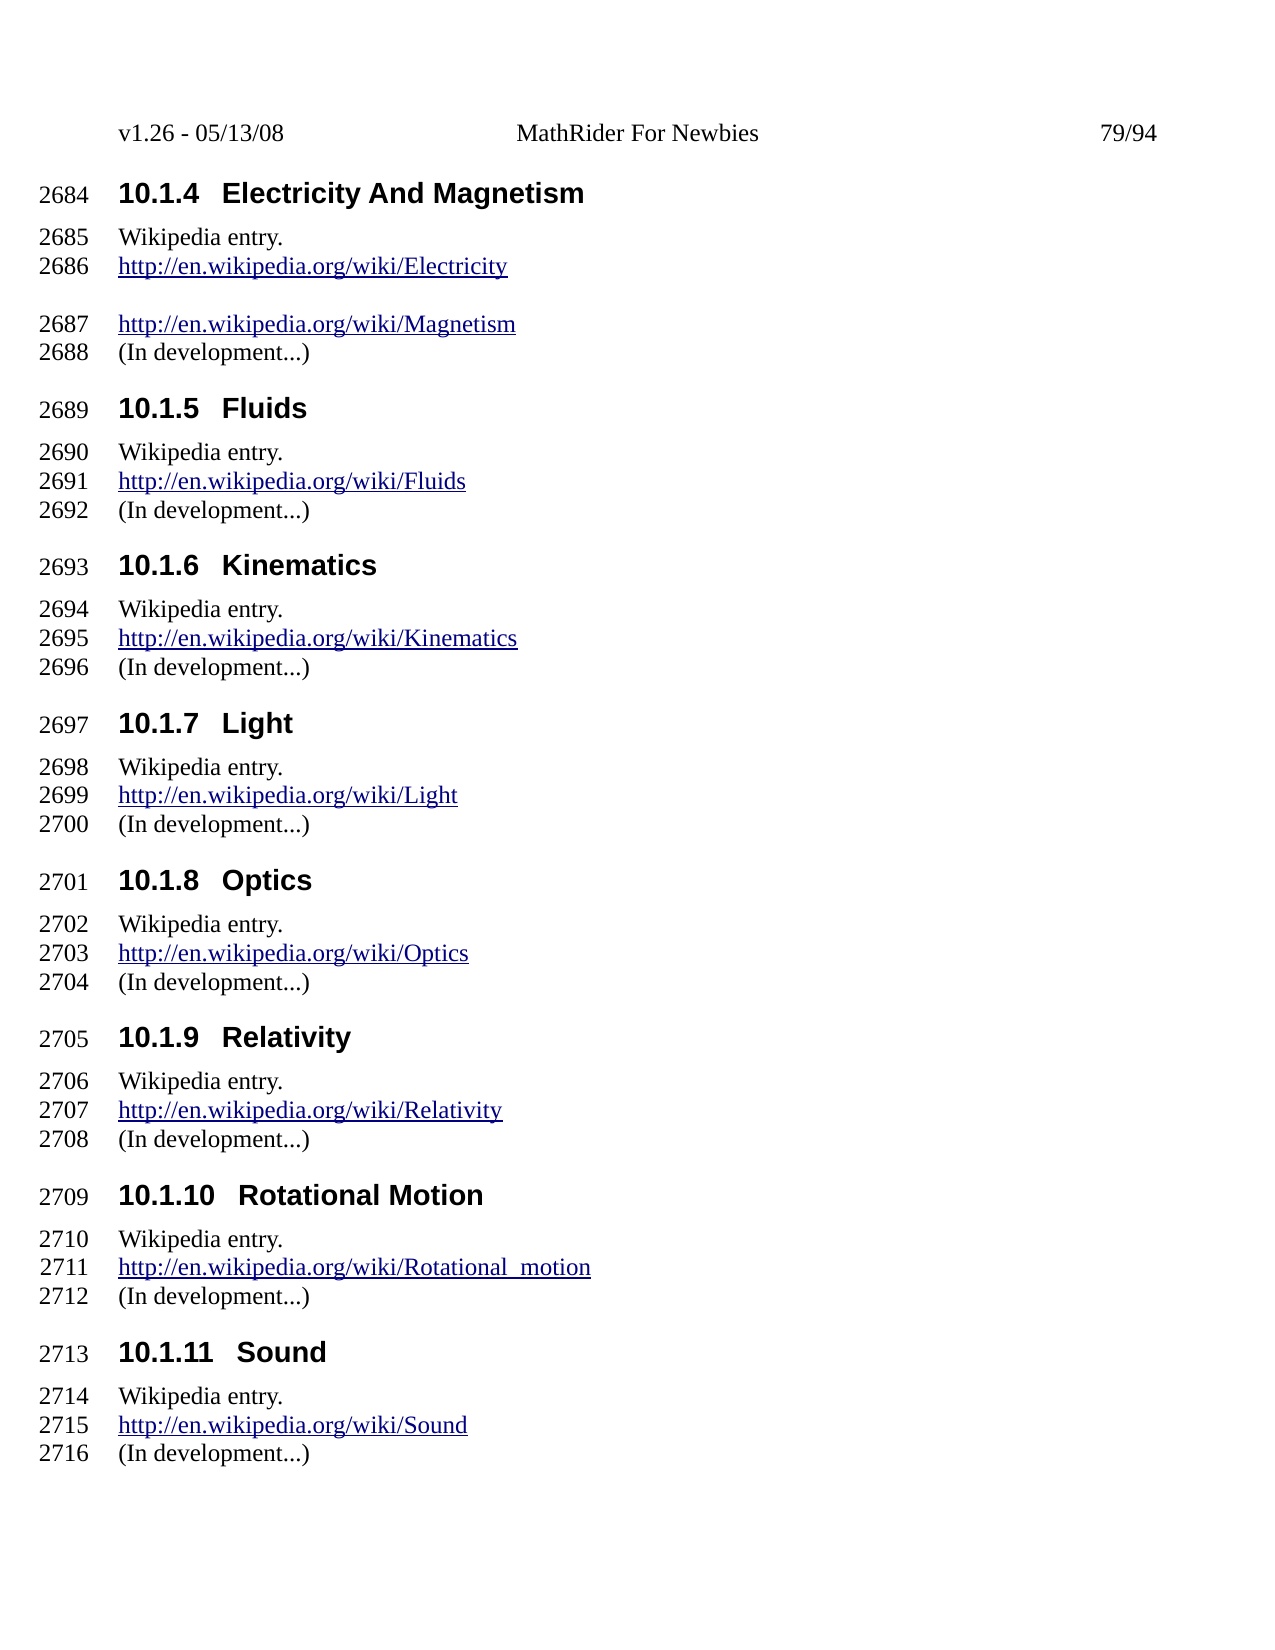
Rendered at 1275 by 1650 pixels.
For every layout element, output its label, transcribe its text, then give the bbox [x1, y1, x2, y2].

text (In development...) [118, 1438, 1157, 1467]
text Wikipedia entry. [118, 1224, 1157, 1252]
text (In development...) [118, 967, 1157, 995]
text Wikipedia entry. [118, 752, 1157, 781]
subtitle Optics [118, 863, 1157, 897]
text Wikipedia entry. [118, 594, 1157, 623]
text (In development...) [118, 495, 1157, 523]
subtitle Sound [118, 1335, 1157, 1368]
text Wikipedia entry. [118, 1066, 1157, 1095]
text (In development...) [118, 337, 1157, 366]
text http://en.wikipedia.org/wiki/Sound [118, 1410, 1157, 1438]
text http://en.wikipedia.org/wiki/Relativity [118, 1095, 1157, 1124]
text http://en.wikipedia.org/wiki/Kinematics [118, 623, 1157, 652]
text http://en.wikipedia.org/wiki/Fluids [118, 466, 1157, 495]
text Wikipedia entry. [118, 909, 1157, 938]
text Wikipedia entry. [118, 437, 1157, 466]
text Wikipedia entry. [118, 1381, 1157, 1410]
text http://en.wikipedia.org/wiki/Light [118, 781, 1157, 809]
text http://en.wikipedia.org/wiki/Rotational_motion [118, 1252, 1157, 1281]
text Wikipedia entry. [118, 222, 1157, 251]
subtitle Kinematics [118, 548, 1157, 582]
text (In development...) [118, 809, 1157, 838]
text http://en.wikipedia.org/wiki/Magnetism [118, 309, 1157, 337]
text (In development...) [118, 1124, 1157, 1153]
text (In development...) [118, 652, 1157, 681]
text http://en.wikipedia.org/wiki/Electricity [118, 251, 1157, 280]
subtitle Fluids [118, 391, 1157, 425]
subtitle Light [118, 706, 1157, 739]
subtitle Rotational Motion [118, 1178, 1157, 1211]
text http://en.wikipedia.org/wiki/Optics [118, 938, 1157, 967]
subtitle Electricity And Magnetism [118, 176, 1157, 210]
subtitle Relativity [118, 1020, 1157, 1054]
text (In development...) [118, 1281, 1157, 1310]
